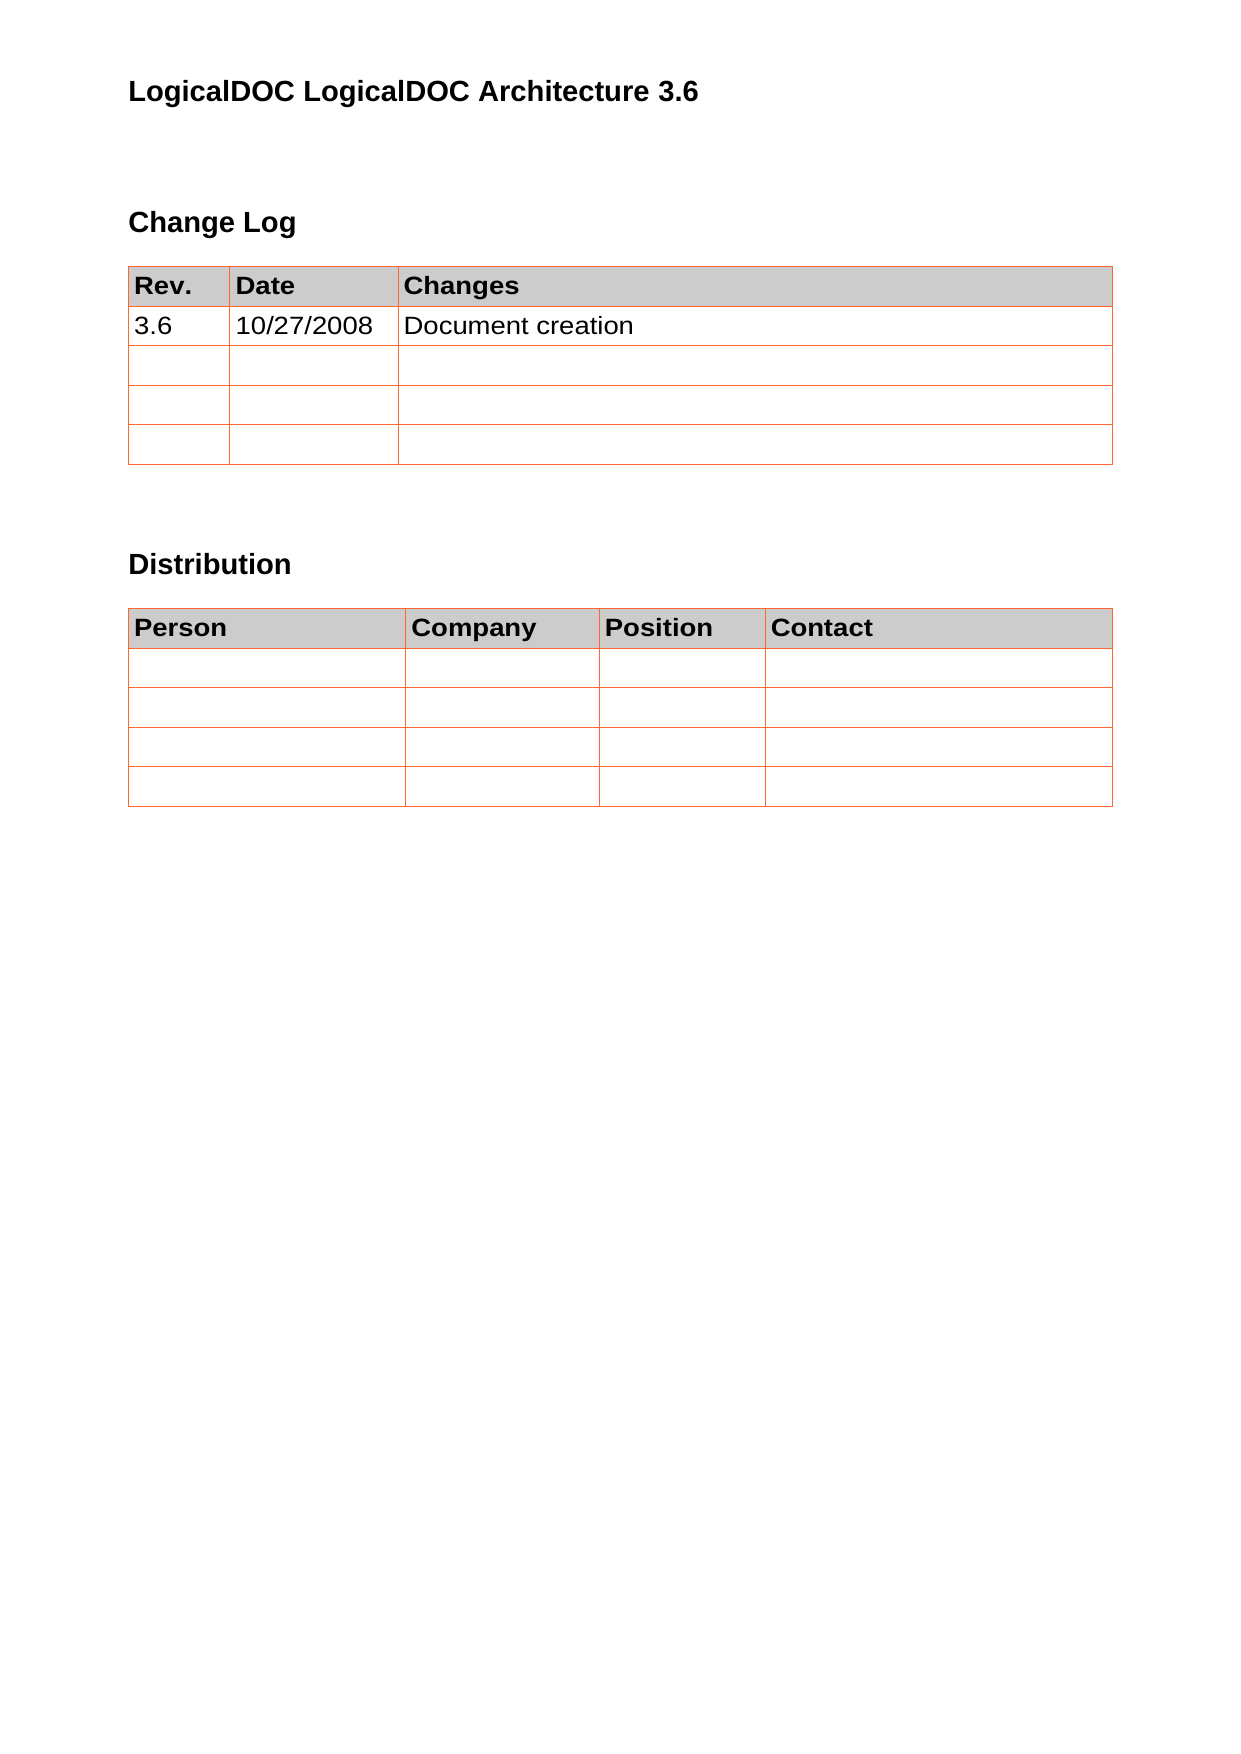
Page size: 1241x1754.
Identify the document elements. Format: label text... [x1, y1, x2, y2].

table_cell [766, 649, 1112, 687]
table_cell [399, 346, 1112, 385]
table_cell [766, 728, 1112, 766]
table_cell [399, 425, 1112, 464]
table_header Contact [766, 609, 1112, 648]
table_cell [600, 767, 765, 806]
table_cell [230, 346, 398, 385]
table_header Company [406, 609, 599, 648]
table_cell [600, 688, 765, 727]
table_cell [129, 425, 229, 464]
table_cell [406, 649, 599, 687]
table_cell [406, 767, 599, 806]
table_cell [406, 688, 599, 727]
table_cell [406, 728, 599, 766]
table_header Position [600, 609, 765, 648]
table_cell [600, 728, 765, 766]
table_cell [230, 386, 398, 424]
table_cell [766, 688, 1112, 727]
table_cell [129, 728, 405, 766]
text Distribution [128, 548, 1112, 580]
table_cell 10/27/2008 [230, 307, 398, 345]
table_header Changes [399, 267, 1112, 306]
table_cell [399, 386, 1112, 424]
table_cell Document creation [399, 307, 1112, 345]
table_cell [129, 346, 229, 385]
table_cell 3.6 [129, 307, 229, 345]
table_cell [129, 767, 405, 806]
table_header Person [129, 609, 405, 648]
table_header Date [230, 267, 398, 306]
table_cell [600, 649, 765, 687]
table_cell [129, 688, 405, 727]
table_cell [129, 649, 405, 687]
table_cell [129, 386, 229, 424]
table_cell [766, 767, 1112, 806]
text Change Log [128, 206, 1112, 238]
table_cell [230, 425, 398, 464]
table_header Rev. [129, 267, 229, 306]
